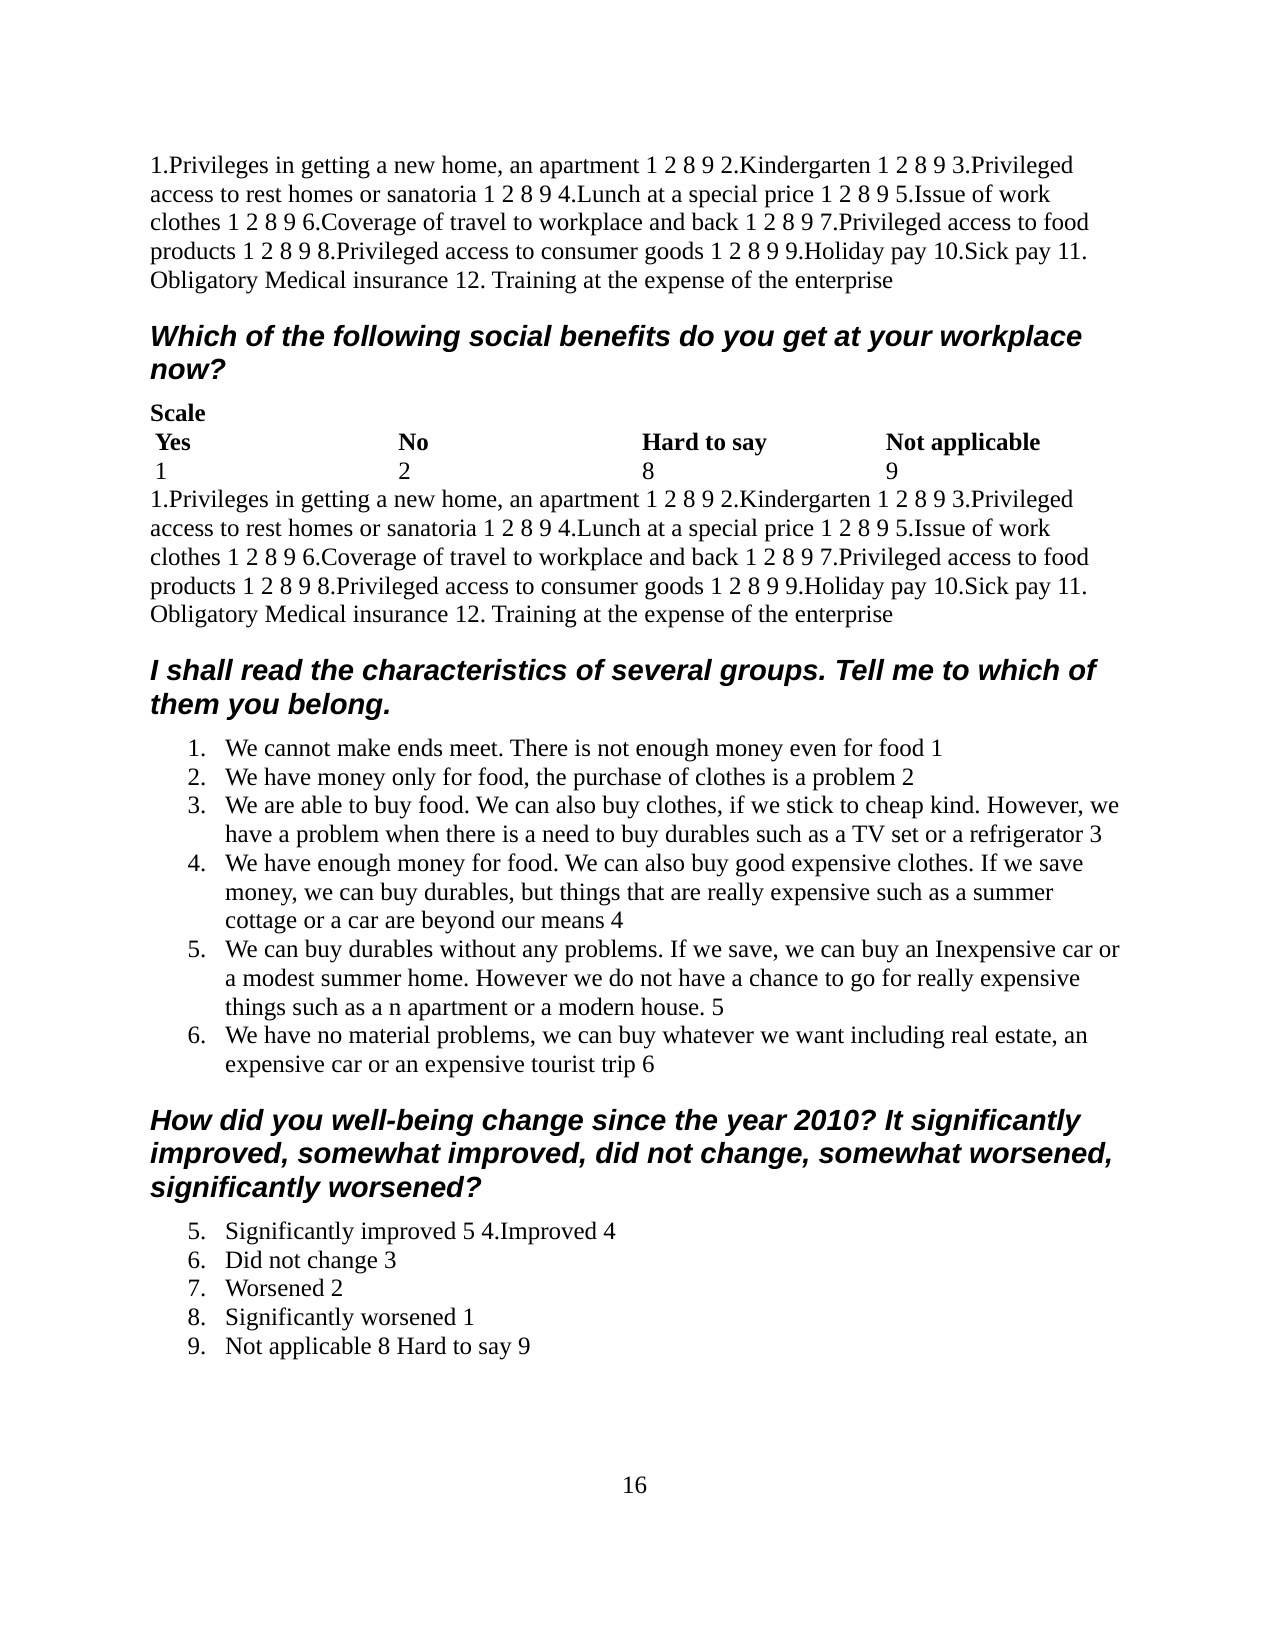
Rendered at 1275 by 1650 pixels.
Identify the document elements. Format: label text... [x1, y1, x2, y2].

list We have no material problems, we can buy whatever we want including real estate, an expensive car or an expensive tourist trip 6 [187, 1020, 1125, 1078]
text 1.Privileges in getting a new home, an apartment 1 2 8 9 2.Kindergarten 1 2 8 9 3.Privileged access to rest homes or sanatoria 1 2 8 9 4.Lunch at a special price 1 2 8 9 5.Issue of work clothes 1 2 8 9 6.Coverage of travel to workplace and back 1 2 8 9 7.Privileged access to food products 1 2 8 9 8.Privileged access to consumer goods 1 2 8 9 9.Holiday pay 10.Sick pay 11. Obligatory Medical insurance 12. Training at the expense of the enterprise [150, 484, 1125, 628]
table_header Yes [150, 427, 394, 456]
list Worsened 2 [187, 1273, 1125, 1302]
list We have money only for food, the purchase of clothes is a problem 2 [187, 762, 1125, 790]
table_header No [394, 427, 637, 456]
list We have enough money for food. We can also buy good expensive clothes. If we save money, we can buy durables, but things that are really expensive such as a summer cottage or a car are beyond our means 4 [187, 848, 1125, 934]
subtitle I shall read the characteristics of several groups. Tell me to which of them you belong. [150, 653, 1125, 720]
table_cell 2 [394, 456, 637, 484]
list Not applicable 8 Hard to say 9 [187, 1331, 1125, 1360]
subtitle Which of the following social benefits do you get at your workplace now? [150, 319, 1125, 386]
table_header Not applicable [881, 427, 1125, 456]
table_cell 8 [638, 456, 881, 484]
table_cell 9 [881, 456, 1125, 484]
subtitle How did you well-being change since the year 2010? It significantly improved, somewhat improved, did not change, somewhat worsened, significantly worsened? [150, 1103, 1125, 1203]
list Significantly worsened 1 [187, 1302, 1125, 1331]
list We cannot make ends meet. There is not enough money even for food 1 [187, 733, 1125, 762]
table_cell 1 [150, 456, 394, 484]
text Scale [150, 398, 1125, 427]
list Did not change 3 [187, 1245, 1125, 1273]
list Significantly improved 5 4.Improved 4 [187, 1216, 1125, 1245]
table_header Hard to say [638, 427, 881, 456]
list We can buy durables without any problems. If we save, we can buy an Inexpensive car or a modest summer home. However we do not have a chance to go for really expensive things such as a n apartment or a modern house. 5 [187, 934, 1125, 1020]
list We are able to buy food. We can also buy clothes, if we stick to cheap kind. However, we have a problem when there is a need to buy durables such as a TV set or a refrigerator 3 [187, 790, 1125, 848]
text 1.Privileges in getting a new home, an apartment 1 2 8 9 2.Kindergarten 1 2 8 9 3.Privileged access to rest homes or sanatoria 1 2 8 9 4.Lunch at a special price 1 2 8 9 5.Issue of work clothes 1 2 8 9 6.Coverage of travel to workplace and back 1 2 8 9 7.Privileged access to food products 1 2 8 9 8.Privileged access to consumer goods 1 2 8 9 9.Holiday pay 10.Sick pay 11. Obligatory Medical insurance 12. Training at the expense of the enterprise [150, 150, 1125, 294]
